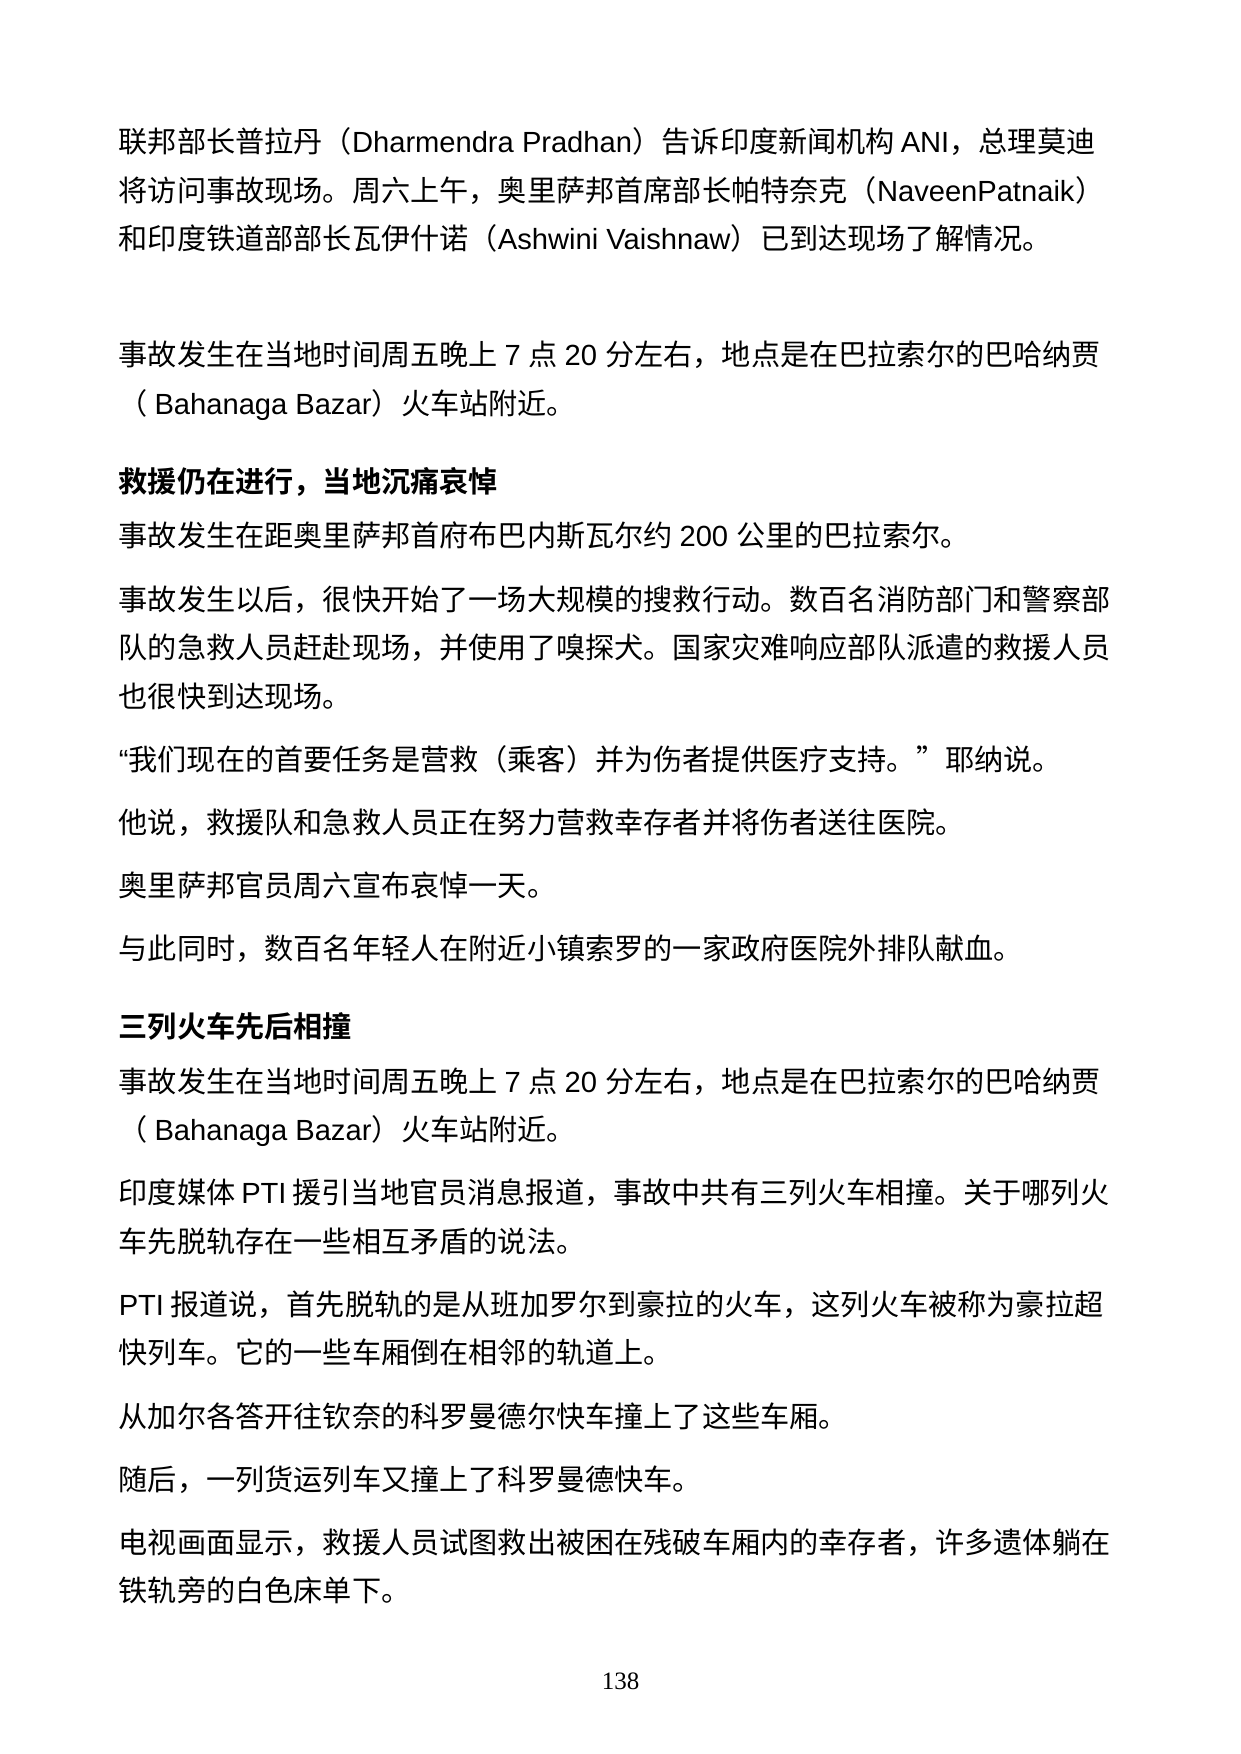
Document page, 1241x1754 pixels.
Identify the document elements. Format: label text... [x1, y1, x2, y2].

subtitle 救援仍在进行，当地沉痛哀悼 [118, 458, 1122, 500]
text 联邦部长普拉丹（Dharmendra Pradhan）告诉印度新闻机构ANI，总理莫迪将访问事故现场。周六上午，奥里萨邦首席部长帕特奈克（NaveenPatnaik）和印度铁道部部长瓦伊什诺（Ashwini Vaishnaw）已到达现场了解情况。 [118, 118, 1122, 258]
text PTI报道说，首先脱轨的是从班加罗尔到豪拉的火车，这列火车被称为豪拉超快列车。它的一些车厢倒在相邻的轨道上。 [118, 1281, 1122, 1372]
text 事故发生以后，很快开始了一场大规模的搜救行动。数百名消防部门和警察部队的急救人员赶赴现场，并使用了嗅探犬。国家灾难响应部队派遣的救援人员也很快到达现场。 [118, 576, 1122, 715]
text 事故发生在距奥里萨邦首府布巴内斯瓦尔约 200 公里的巴拉索尔。 [118, 513, 1122, 555]
text 电视画面显示，救援人员试图救出被困在残破车厢内的幸存者，许多遗体躺在铁轨旁的白色床单下。 [118, 1519, 1122, 1610]
text 事故发生在当地时间周五晚上 7 点 20 分左右，地点是在巴拉索尔的巴哈纳贾（ Bahanaga Bazar）火车站附近。 [118, 332, 1122, 423]
subtitle 三列火车先后相撞 [118, 1003, 1122, 1046]
text 事故发生在当地时间周五晚上 7 点 20 分左右，地点是在巴拉索尔的巴哈纳贾（ Bahanaga Bazar）火车站附近。 [118, 1058, 1122, 1149]
text 与此同时，数百名年轻人在附近小镇索罗的一家政府医院外排队献血。 [118, 926, 1122, 968]
text 奥里萨邦官员周六宣布哀悼一天。 [118, 862, 1122, 905]
text 他说，救援队和急救人员正在努力营救幸存者并将伤者送往医院。 [118, 799, 1122, 842]
text 从加尔各答开往钦奈的科罗曼德尔快车撞上了这些车厢。 [118, 1393, 1122, 1435]
text 随后，一列货运列车又撞上了科罗曼德快车。 [118, 1456, 1122, 1498]
text “我们现在的首要任务是营救（乘客）并为伤者提供医疗支持。”耶纳说。 [118, 736, 1122, 778]
text 印度媒体PTI援引当地官员消息报道，事故中共有三列火车相撞。关于哪列火车先脱轨存在一些相互矛盾的说法。 [118, 1170, 1122, 1261]
